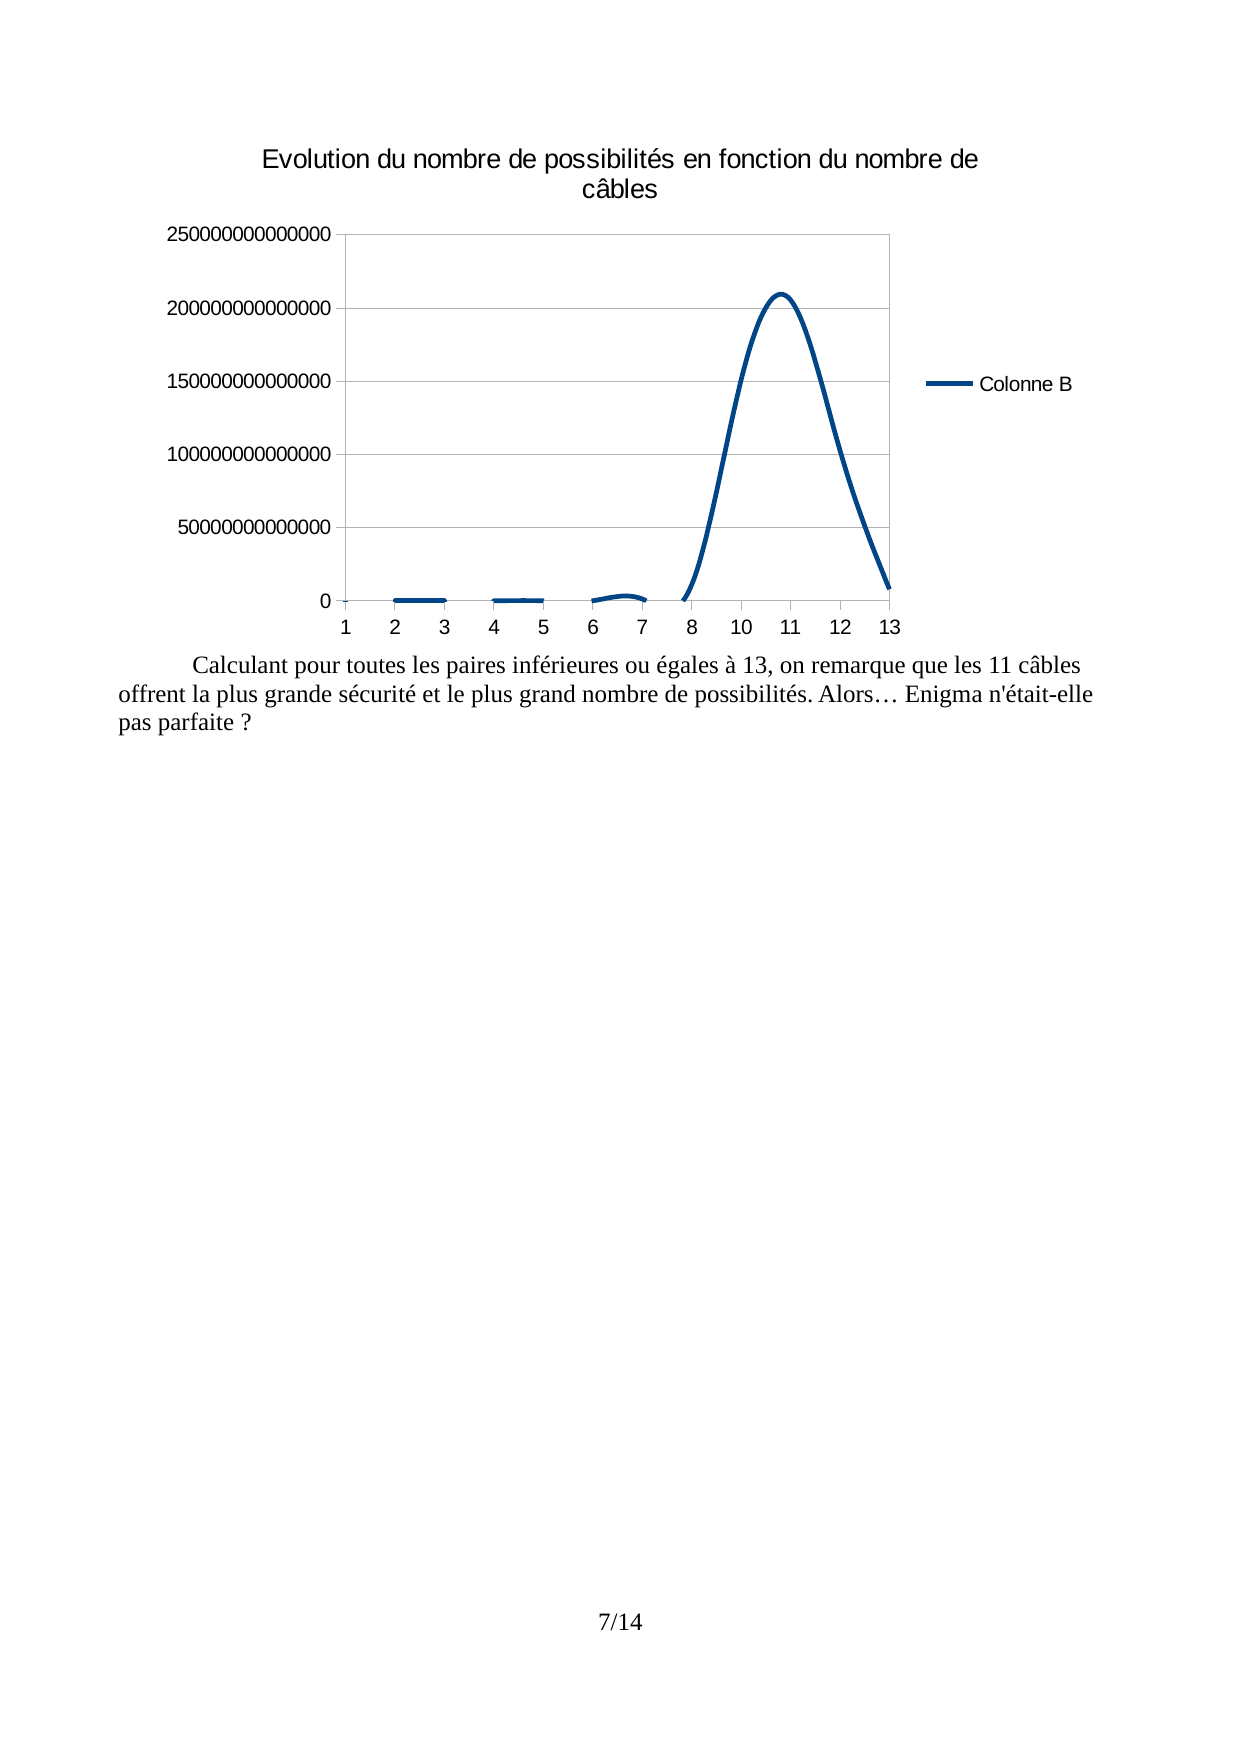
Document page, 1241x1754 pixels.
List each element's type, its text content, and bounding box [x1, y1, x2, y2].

text Calculant pour toutes les paires inférieures ou égales à 13, on remarque que les 11 câbles offrent la plus grande sécurité et le plus grand nombre de possibilités. Alors… Enigma n'était-elle pas parfaite ? [118, 414, 1122, 736]
